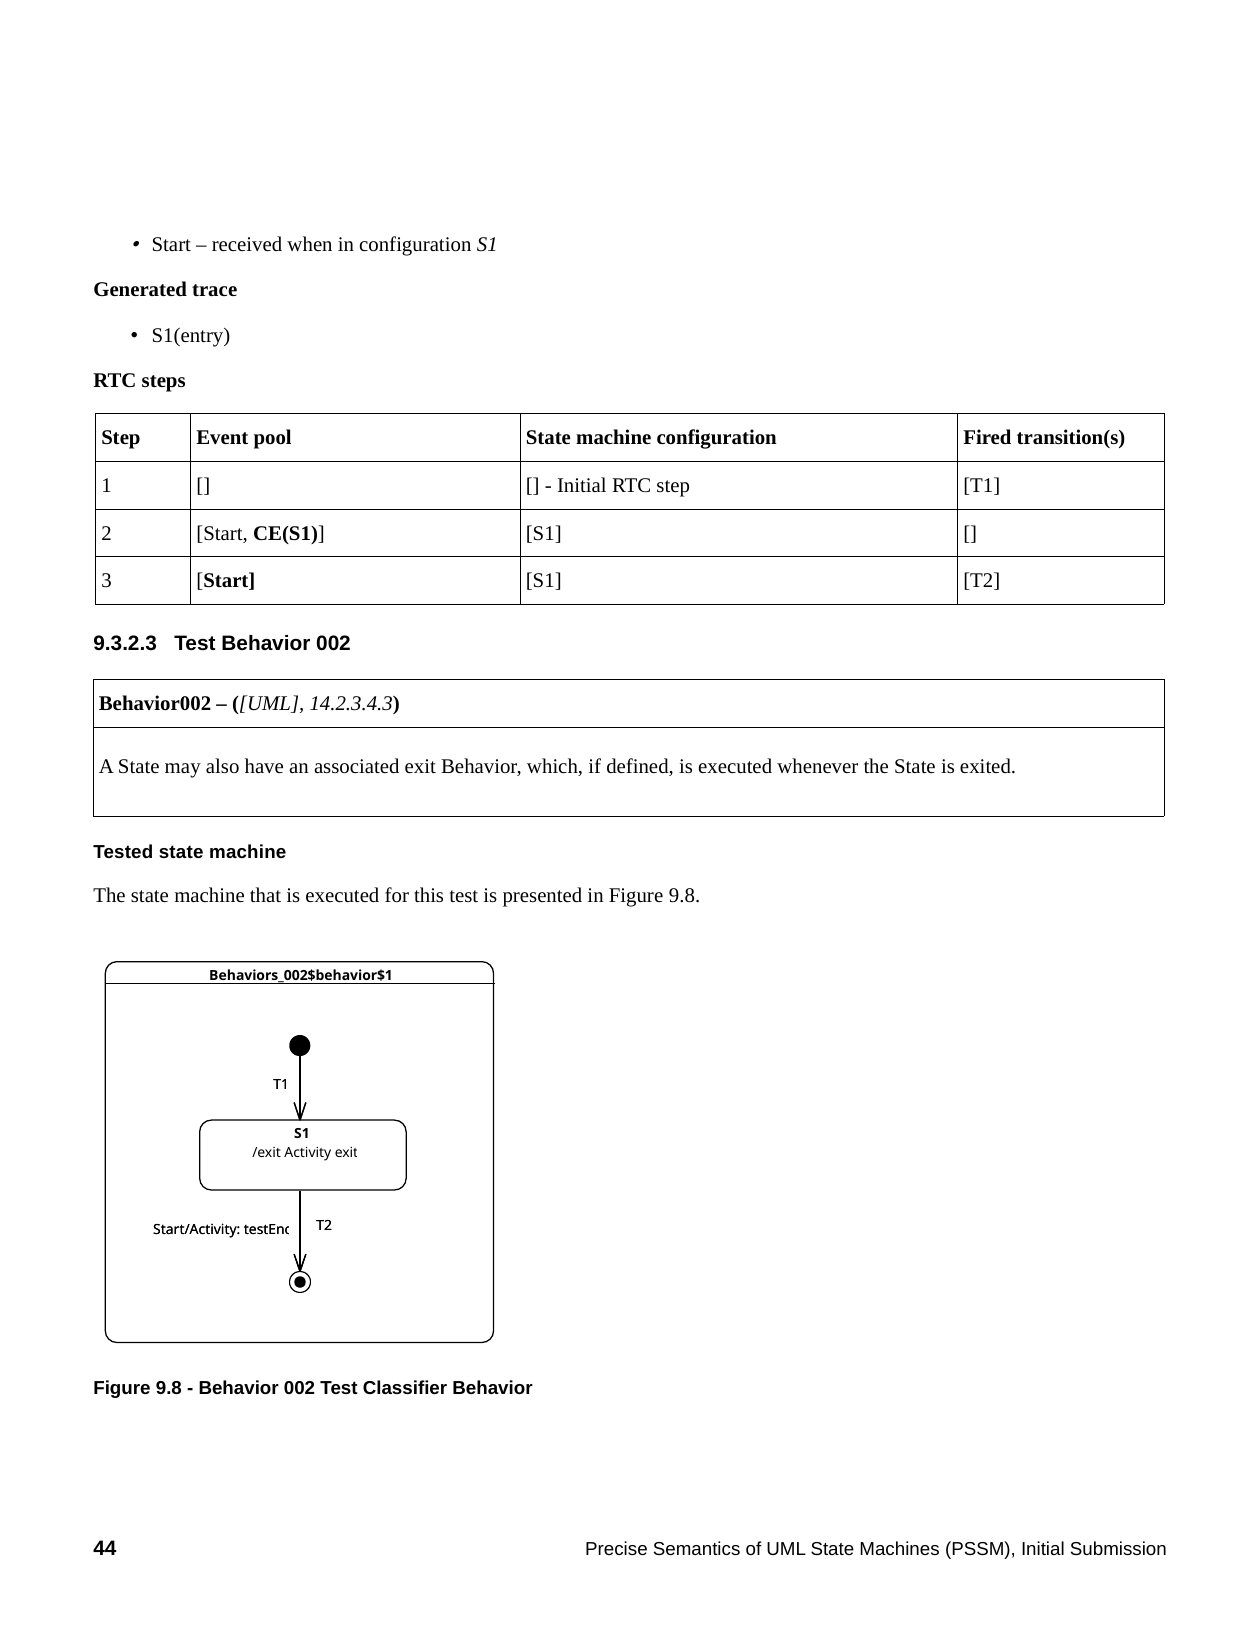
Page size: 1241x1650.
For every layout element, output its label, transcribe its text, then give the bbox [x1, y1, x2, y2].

table_cell 2 [96, 510, 190, 556]
table_cell 1 [96, 462, 190, 509]
list S1(entry) [131, 322, 1164, 347]
table_cell [] - Initial RTC step [521, 462, 957, 509]
table_cell [] [958, 510, 1164, 556]
table_cell [] [191, 462, 520, 509]
text Generated trace [93, 277, 1164, 301]
table_cell [Start, CE(S1)] [191, 510, 520, 556]
subtitle Test Behavior 002 [93, 629, 1164, 654]
table_cell [T1] [958, 462, 1164, 509]
table_cell 3 [96, 557, 190, 604]
text The state machine that is executed for this test is presented in Figure 9.8. [93, 883, 1164, 907]
table_header Fired transition(s) [958, 414, 1164, 461]
table_cell [Start] [191, 557, 520, 604]
table_cell [S1] [521, 557, 957, 604]
table_header Step [96, 414, 190, 461]
table_header Behavior002 – ([UML], 14.2.3.4.3) [94, 680, 1164, 727]
text RTC steps [93, 368, 1164, 392]
table_cell [S1] [521, 510, 957, 556]
text Figure 9.8 - Behavior 002 Test Classifier Behavior [93, 1377, 586, 1398]
table_header State machine configuration [521, 414, 957, 461]
subtitle Tested state machine [93, 841, 1164, 862]
table_header Event pool [191, 414, 520, 461]
table_cell [T2] [958, 557, 1164, 604]
list Start – received when in configuration S1 [131, 231, 1164, 256]
table_cell A State may also have an associated exit Behavior, which, if defined, is executed whenever the State is exited. [94, 728, 1164, 816]
